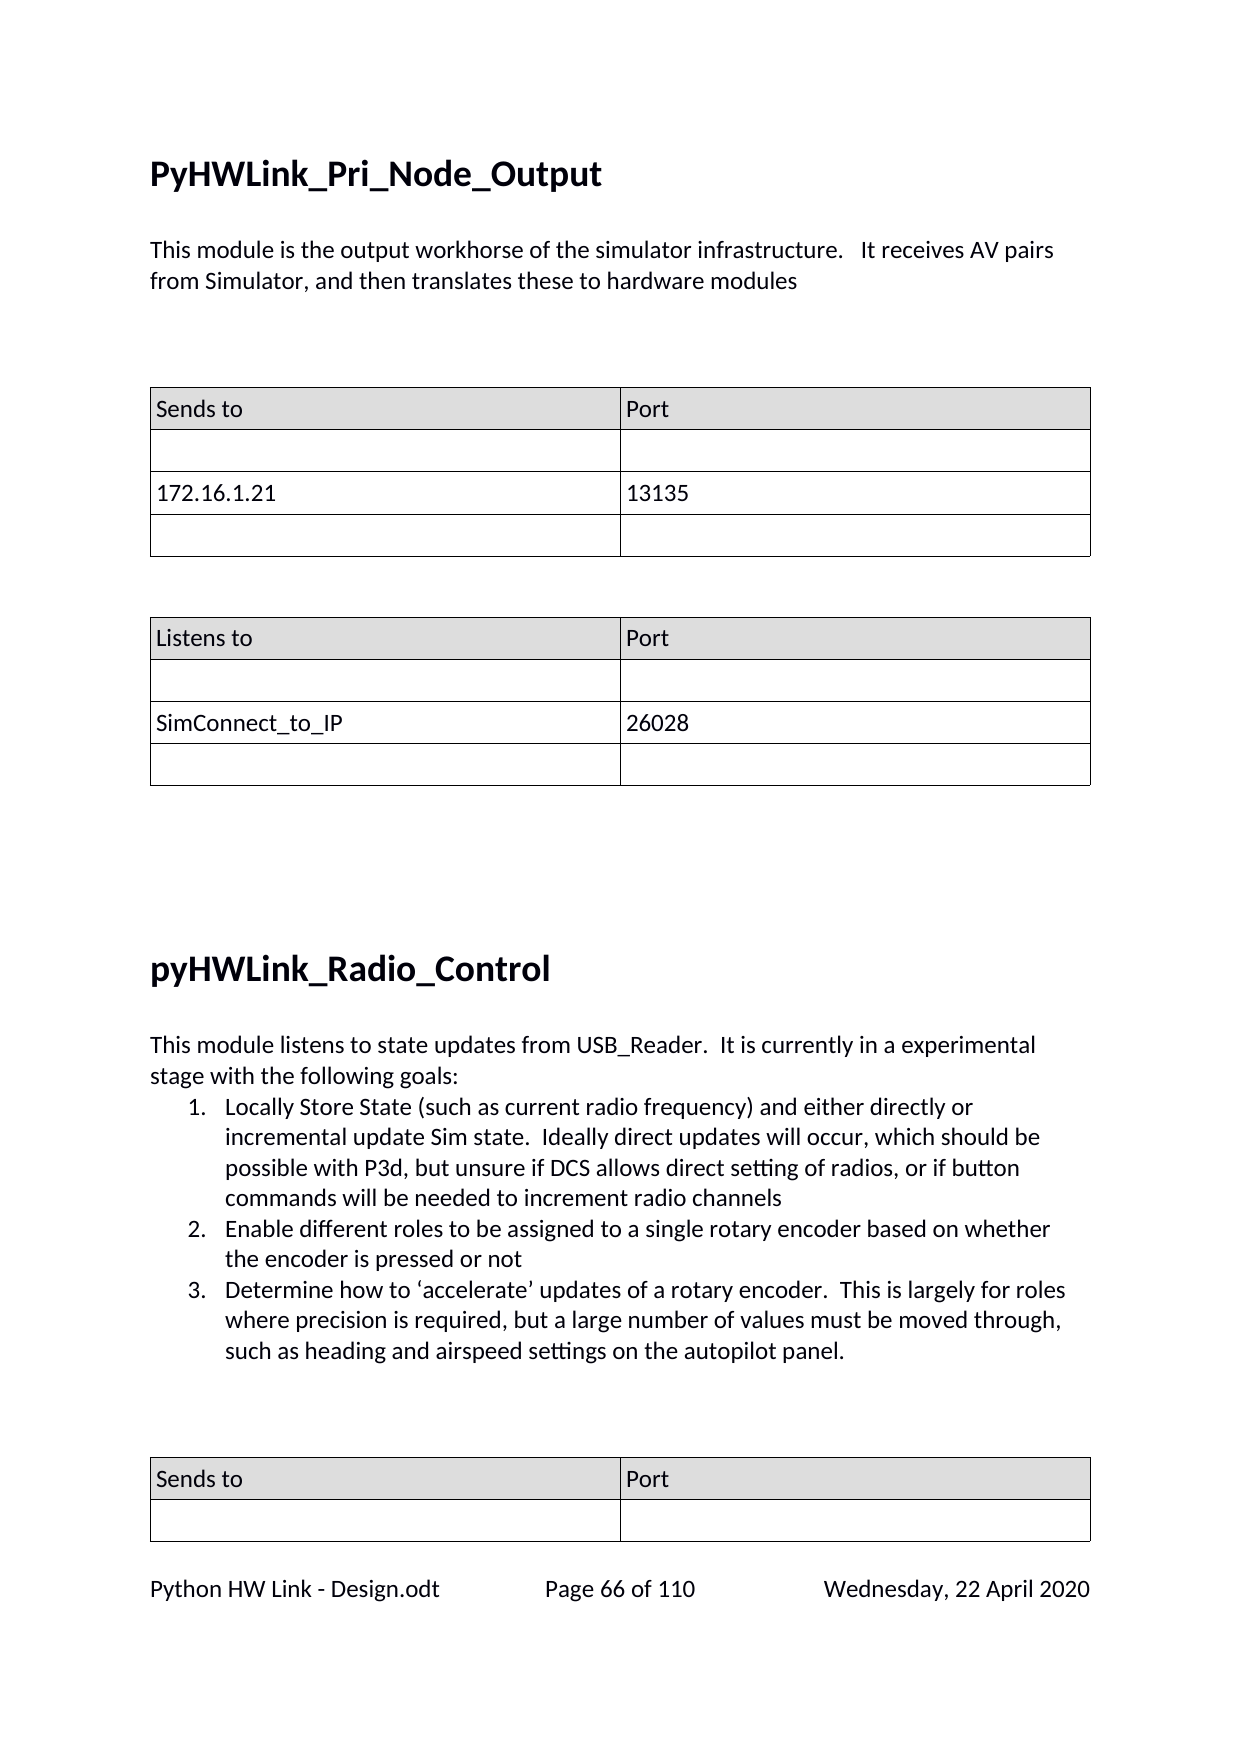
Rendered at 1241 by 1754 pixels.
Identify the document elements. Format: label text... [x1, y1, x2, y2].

subtitle PyHWLink_Pri_Node_Output [150, 150, 1090, 196]
table_cell [151, 430, 620, 471]
table_cell [621, 660, 1090, 701]
table_header Sends to [151, 388, 620, 429]
table_cell [151, 515, 620, 556]
list Locally Store State (such as current radio frequency) and either directly or incremental update Sim state. Ideally direct updates will occur, which should be possible with P3d, but unsure if DCS allows direct setting of radios, or if button commands will be needed to increment radio channels [187, 1091, 1090, 1213]
table_cell [621, 515, 1090, 556]
table_header Port [621, 618, 1090, 659]
table_cell SimConnect_to_IP [151, 702, 620, 743]
table_header Port [621, 388, 1090, 429]
table_cell 172.16.1.21 [151, 472, 620, 513]
table_cell 26028 [621, 702, 1090, 743]
table_header Sends to [151, 1458, 620, 1499]
table_cell [621, 1500, 1090, 1541]
text This module is the output workhorse of the simulator infrastructure. It receives AV pairs from Simulator, and then translates these to hardware modules [150, 235, 1090, 296]
table_cell [151, 660, 620, 701]
table_cell [621, 744, 1090, 785]
table_cell [151, 1500, 620, 1541]
table_cell [151, 744, 620, 785]
list Determine how to ‘accelerate’ updates of a rotary encoder. This is largely for roles where precision is required, but a large number of values must be moved through, such as heading and airspeed settings on the autopilot panel. [187, 1274, 1090, 1365]
list Enable different roles to be assigned to a single rotary encoder based on whether the encoder is pressed or not [187, 1213, 1090, 1274]
subtitle pyHWLink_Radio_Control [150, 945, 1090, 991]
table_cell 13135 [621, 472, 1090, 513]
table_header Listens to [151, 618, 620, 659]
table_cell [621, 430, 1090, 471]
text This module listens to state updates from USB_Reader. It is currently in a experimental stage with the following goals: [150, 1029, 1090, 1091]
table_header Port [621, 1458, 1090, 1499]
